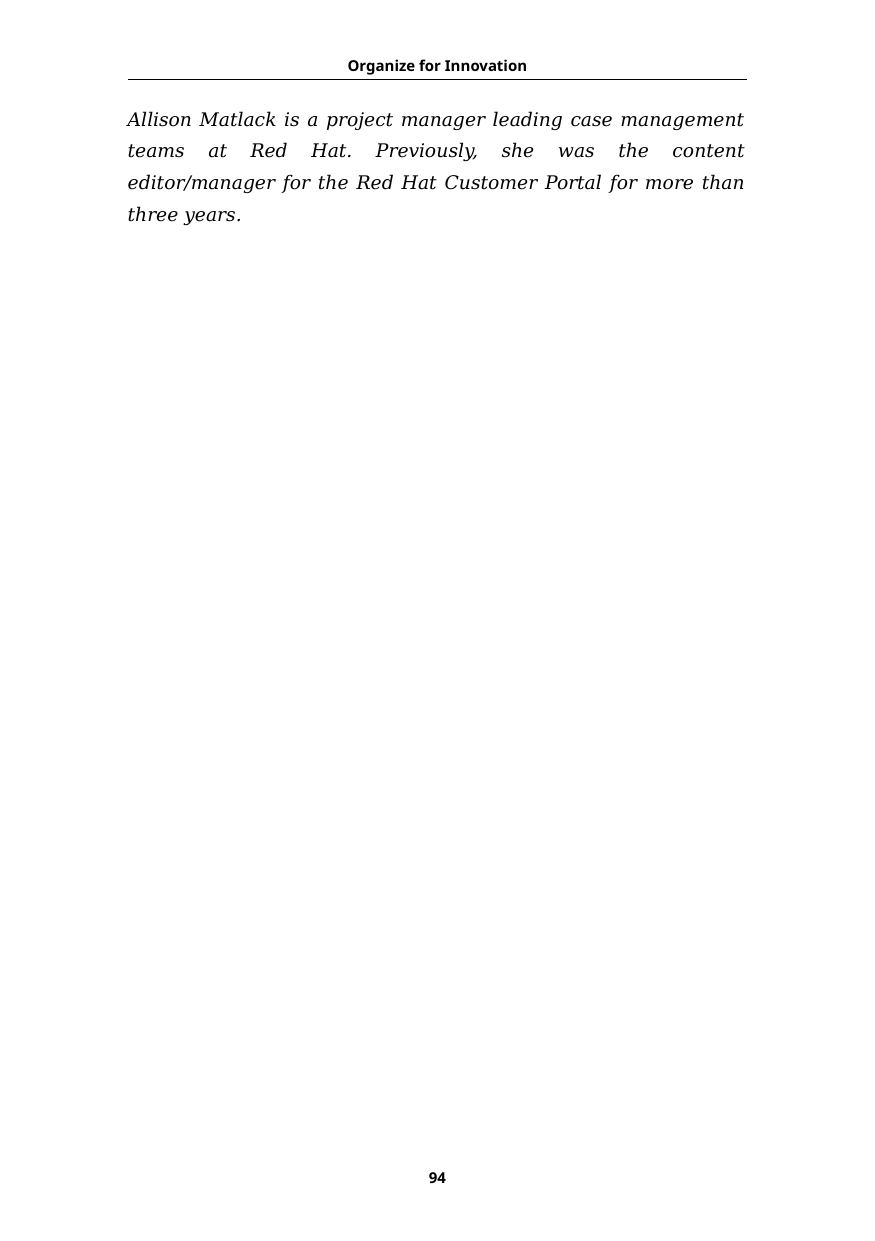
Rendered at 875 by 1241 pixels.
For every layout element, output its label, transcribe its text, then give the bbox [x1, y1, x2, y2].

text Allison Matlack is a project manager leading case management teams at Red Hat. Previously, she was the content editor/manager for the Red Hat Customer Portal for more than three years. [127, 109, 747, 226]
